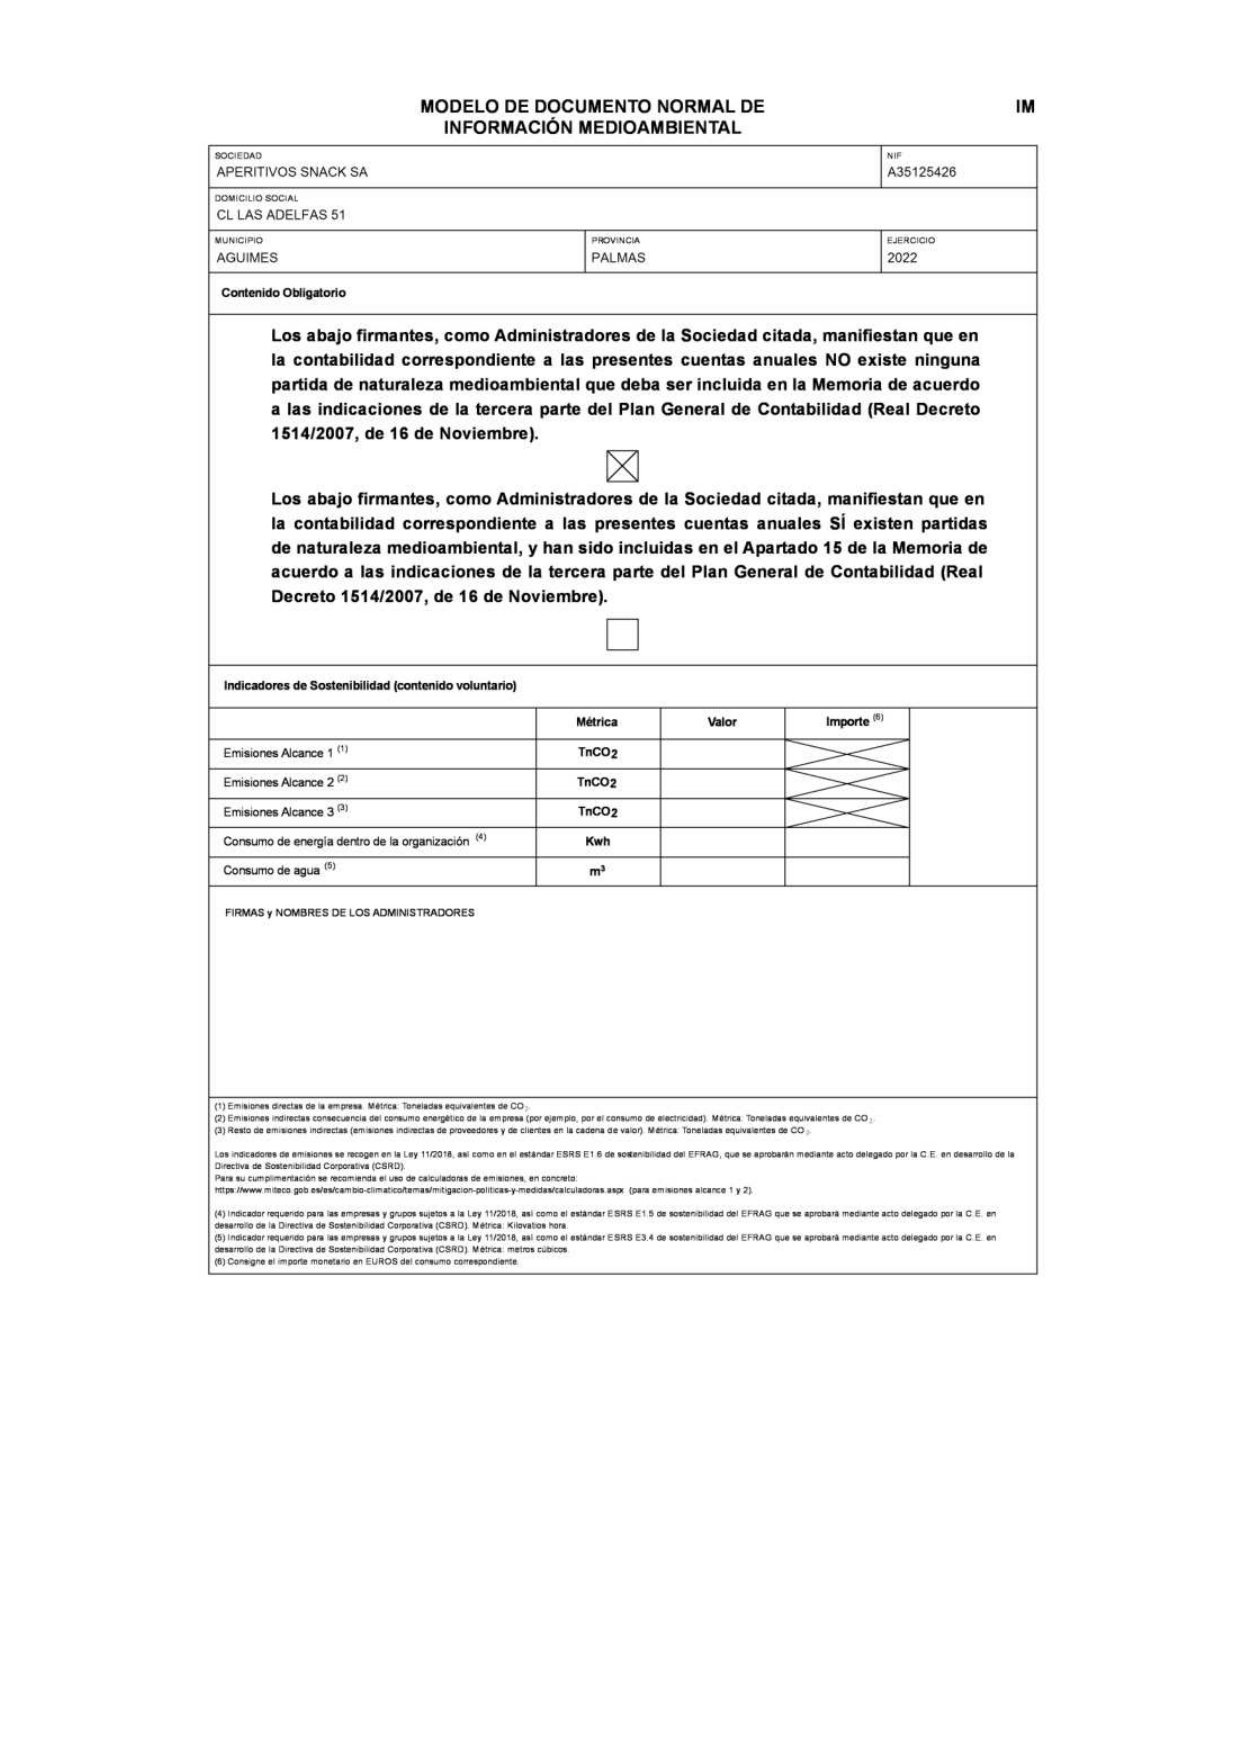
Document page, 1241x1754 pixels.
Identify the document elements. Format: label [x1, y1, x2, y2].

picture [118, 0, 1123, 1420]
